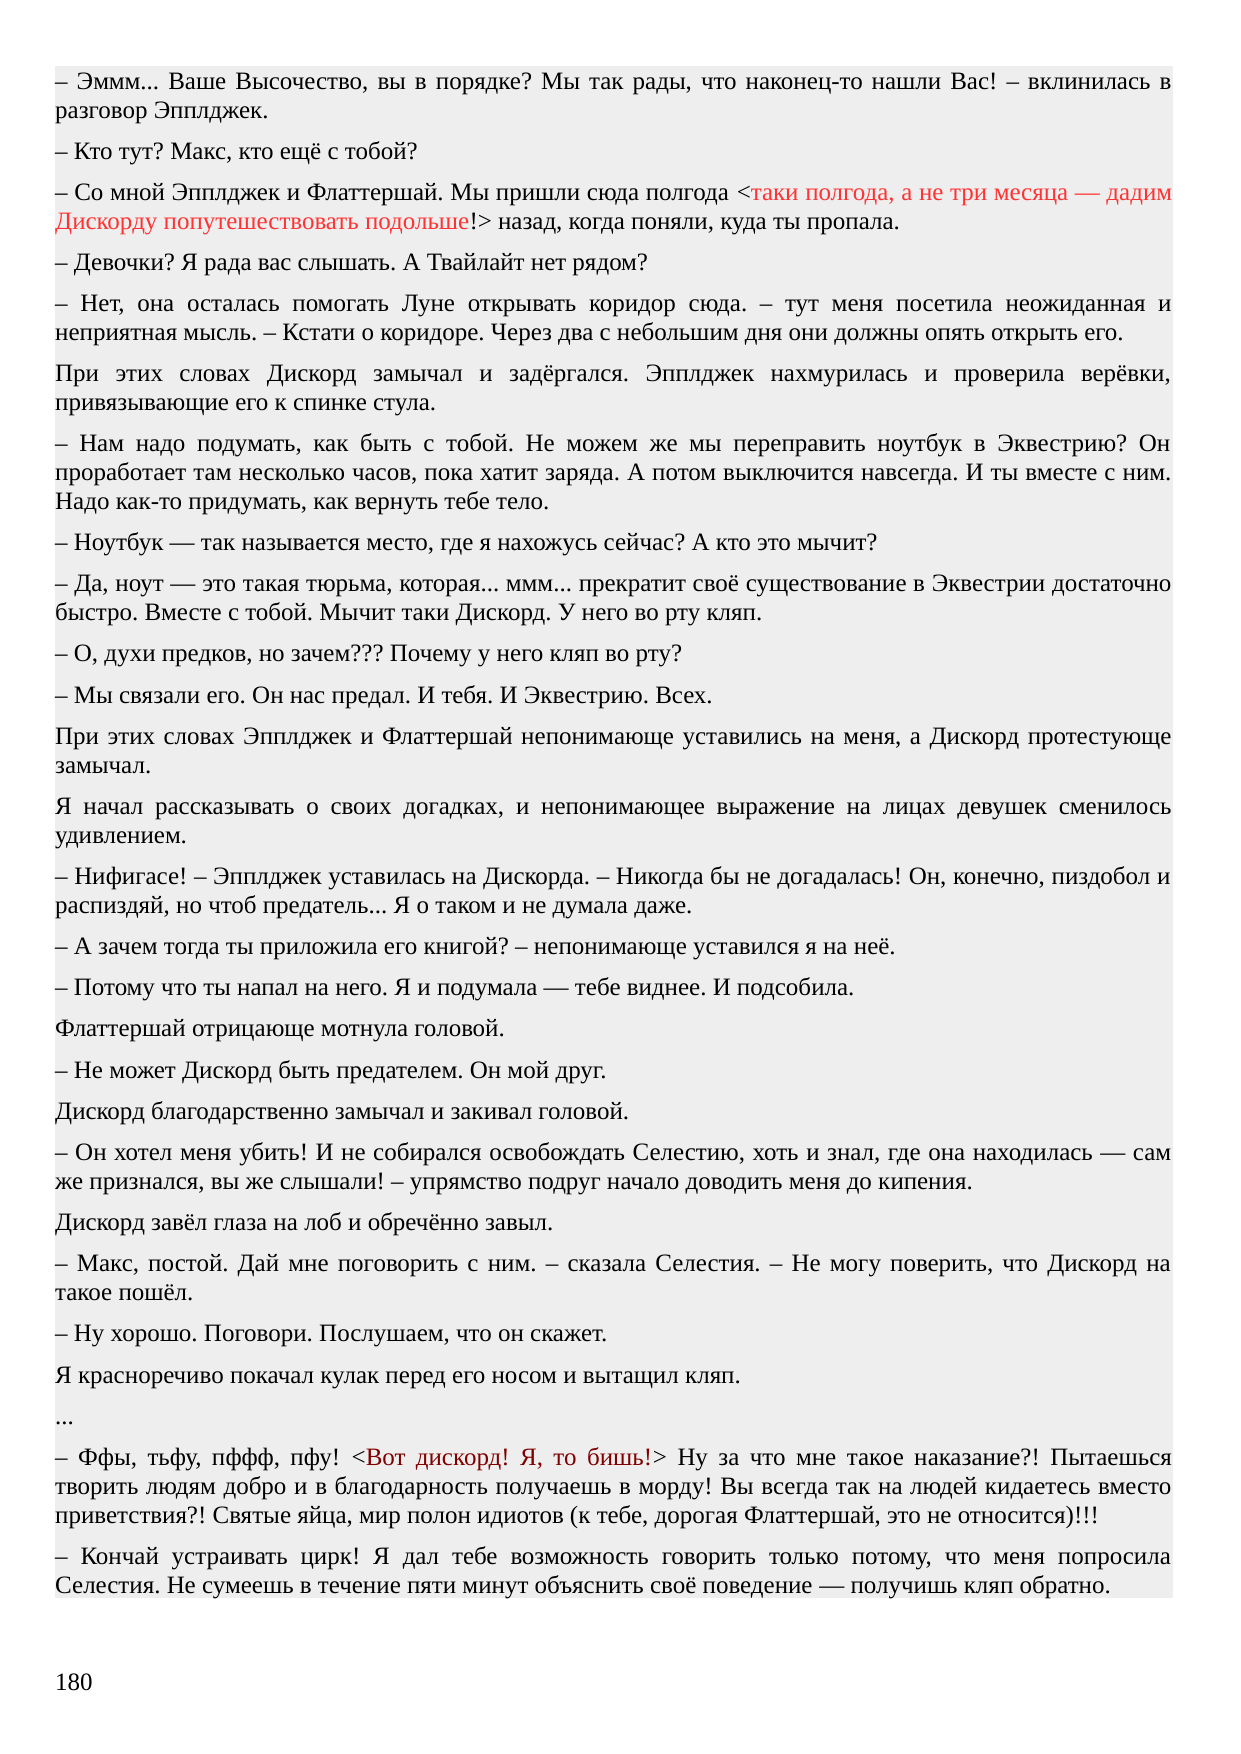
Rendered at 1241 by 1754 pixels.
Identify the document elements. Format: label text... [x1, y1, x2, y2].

text – Девочки? Я рада вас слышать. А Твайлайт нет рядом? [55, 247, 1173, 276]
text – Да, ноут — это такая тюрьма, которая... ммм... прекратит своё существование в Эквестрии достаточно быстро. Вместе с тобой. Мычит таки Дискорд. У него во рту кляп. [55, 568, 1173, 626]
text Я красноречиво покачал кулак перед его носом и вытащил кляп. [55, 1360, 1173, 1388]
text – Ффы, тьфу, пффф, пфу! <Вот дискорд! Я, то бишь!> Ну за что мне такое наказание?! Пытаешься творить людям добро и в благодарность получаешь в морду! Вы всегда так на людей кидаетесь вместо приветствия?! Святые яйца, мир полон идиотов (к тебе, дорогая Флаттершай, это не относится)!!! [55, 1442, 1173, 1528]
text – Эммм... Ваше Высочество, вы в порядке? Мы так рады, что наконец-то нашли Вас! – вклинилась в разговор Эпплджек. [55, 66, 1173, 123]
text Я начал рассказывать о своих догадках, и непонимающее выражение на лицах девушек сменилось удивлением. [55, 791, 1173, 848]
text – Ну хорошо. Поговори. Послушаем, что он скажет. [55, 1318, 1173, 1347]
text – А зачем тогда ты приложила его книгой? – непонимающе уставился я на неё. [55, 931, 1173, 960]
text – Ноутбук — так называется место, где я нахожусь сейчас? А кто это мычит? [55, 527, 1173, 556]
text – О, духи предков, но зачем??? Почему у него кляп во рту? [55, 638, 1173, 667]
text – Нет, она осталась помогать Луне открывать коридор сюда. – тут меня посетила неожиданная и неприятная мысль. – Кстати о коридоре. Через два с небольшим дня они должны опять открыть его. [55, 288, 1173, 346]
text – Потому что ты напал на него. Я и подумала — тебе виднее. И подсобила. [55, 972, 1173, 1001]
text – Со мной Эпплджек и Флаттершай. Мы пришли сюда полгода <таки полгода, а не три месяца — дадим Дискорду попутешествовать подольше!> назад, когда поняли, куда ты пропала. [55, 177, 1173, 235]
text Дискорд завёл глаза на лоб и обречённо завыл. [55, 1207, 1173, 1236]
text – Нам надо подумать, как быть с тобой. Не можем же мы переправить ноутбук в Эквестрию? Он проработает там несколько часов, пока хатит заряда. А потом выключится навсегда. И ты вместе с ним. Надо как-то придумать, как вернуть тебе тело. [55, 428, 1173, 515]
text Флаттершай отрицающе мотнула головой. [55, 1013, 1173, 1042]
text – Не может Дискорд быть предателем. Он мой друг. [55, 1055, 1173, 1083]
text – Он хотел меня убить! И не собирался освобождать Селестию, хоть и знал, где она находилась — сам же признался, вы же слышали! – упрямство подруг начало доводить меня до кипения. [55, 1137, 1173, 1195]
text – Кто тут? Макс, кто ещё с тобой? [55, 136, 1173, 165]
text – Мы связали его. Он нас предал. И тебя. И Эквестрию. Всех. [55, 680, 1173, 708]
text – Нифигасе! – Эпплджек уставилась на Дискорда. – Никогда бы не догадалась! Он, конечно, пиздобол и распиздяй, но чтоб предатель... Я о таком и не думала даже. [55, 861, 1173, 918]
text – Кончай устраивать цирк! Я дал тебе возможность говорить только потому, что меня попросила Селестия. Не сумеешь в течение пяти минут объяснить своё поведение — получишь кляп обратно. [55, 1541, 1173, 1598]
text При этих словах Эпплджек и Флаттершай непонимающе уставились на меня, а Дискорд протестующе замычал. [55, 721, 1173, 778]
text – Макс, постой. Дай мне поговорить с ним. – сказала Селестия. – Не могу поверить, что Дискорд на такое пошёл. [55, 1248, 1173, 1306]
text Дискорд благодарственно замычал и закивал головой. [55, 1096, 1173, 1125]
text При этих словах Дискорд замычал и задёргался. Эпплджек нахмурилась и проверила верёвки, привязывающие его к спинке стула. [55, 358, 1173, 416]
text ... [55, 1401, 1173, 1430]
